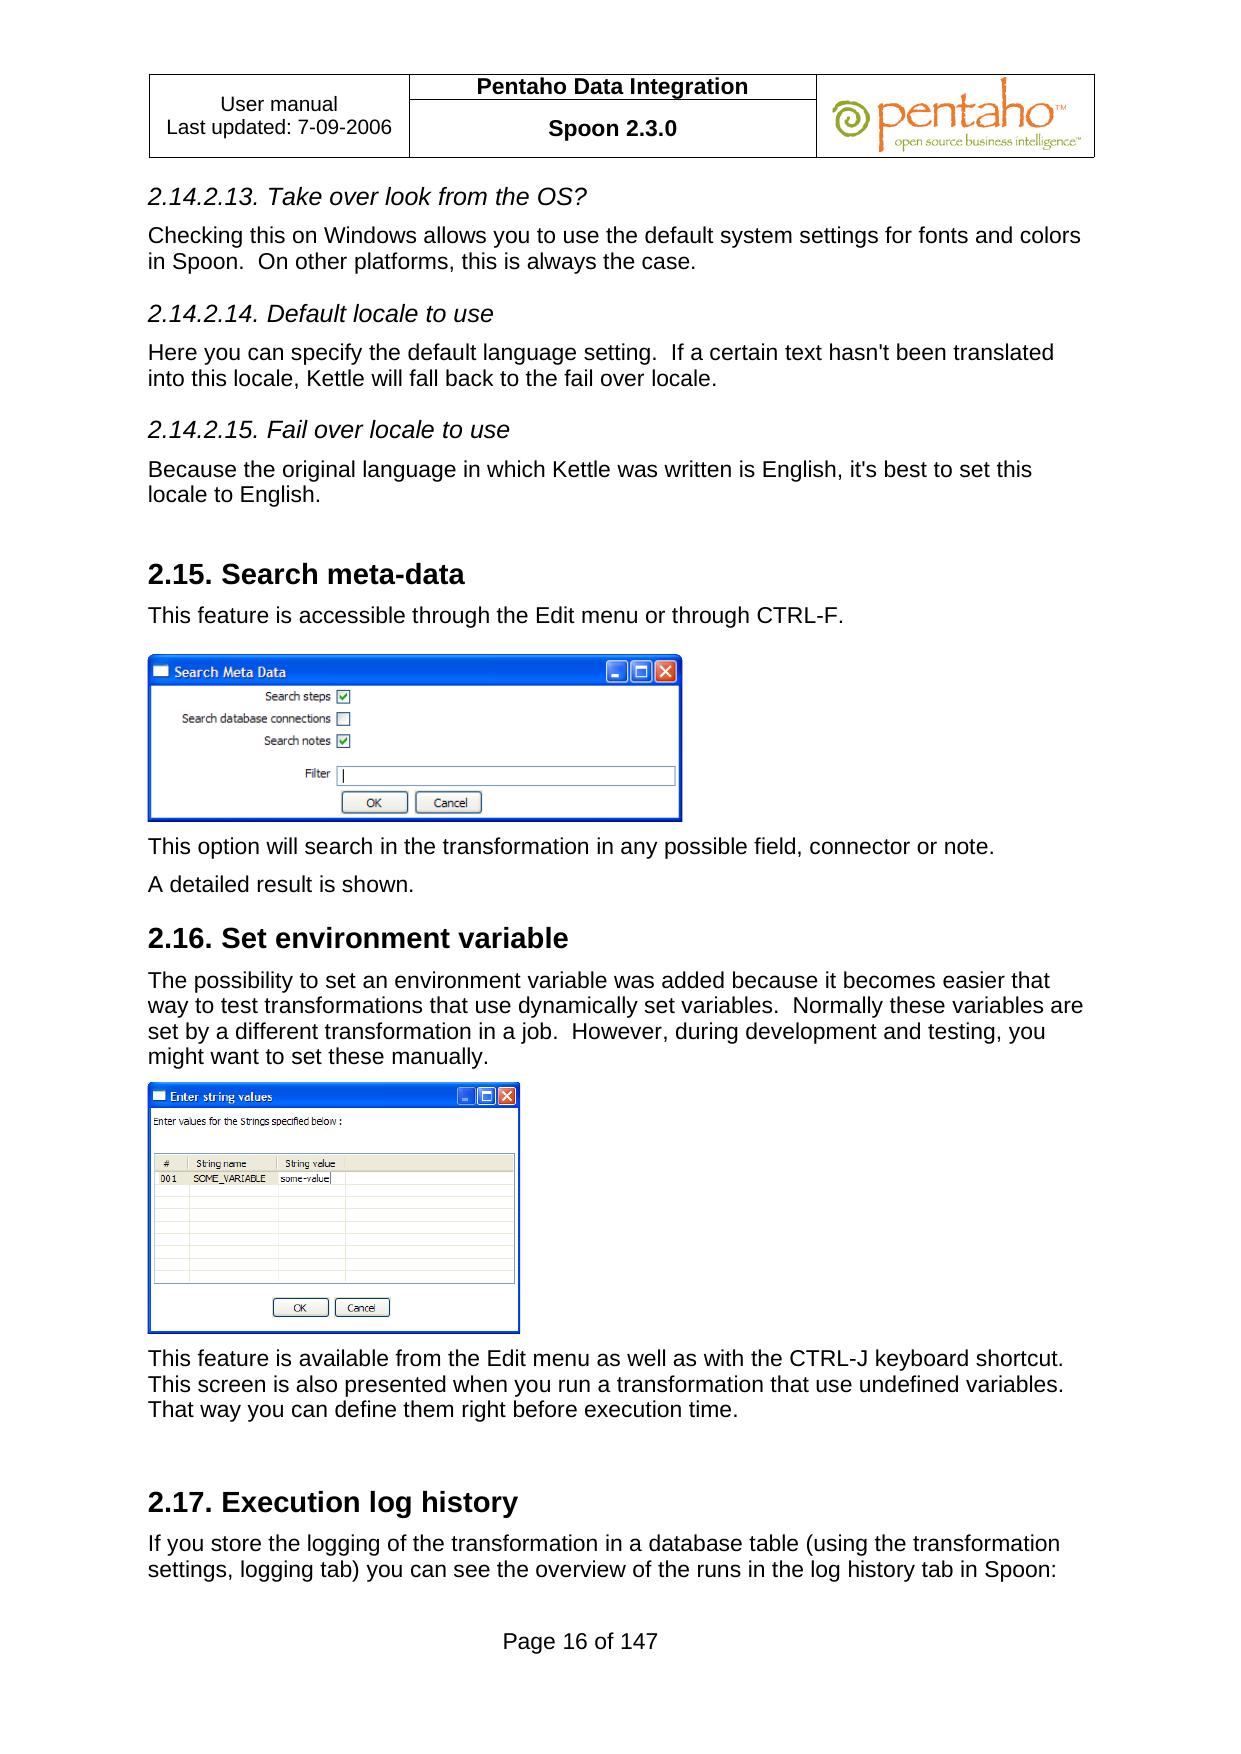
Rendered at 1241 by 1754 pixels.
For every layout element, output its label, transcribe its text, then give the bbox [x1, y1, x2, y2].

text A detailed result is shown. [148, 872, 1092, 897]
picture [147, 654, 683, 822]
subtitle Take over look from the OS? [148, 183, 1092, 211]
subtitle Search meta-data [148, 558, 1092, 591]
text If you store the logging of the transformation in a database table (using the transformation settings, logging tab) you can see the overview of the runs in the log history tab in Spoon: [148, 1531, 1092, 1582]
picture [147, 1082, 520, 1334]
text Because the original language in which Kettle was written is English, it's best to set this locale to English. [148, 456, 1092, 507]
text This feature is accessible through the Edit menu or through CTRL-F. [148, 603, 1092, 629]
text The possibility to set an environment variable was added because it becomes easier that way to test transformations that use dynamically set variables. Normally these variables are set by a different transformation in a job. However, during development and testing, you might want to set these manually. [148, 967, 1092, 1069]
text Here you can specify the default language setting. If a certain text hasn't been translated into this locale, Kettle will fall back to the fail over locale. [148, 340, 1092, 391]
text Checking this on Windows allows you to use the default system settings for fonts and colors in Spoon. On other platforms, this is always the case. [148, 223, 1092, 274]
text This feature is available from the Edit menu as well as with the CTRL-J keyboard shortcut. This screen is also presented when you run a transformation that use undefined variables. That way you can define them right before execution time. [148, 1346, 1092, 1423]
text This option will search in the transformation in any possible field, connector or note. [148, 834, 1092, 859]
subtitle Fail over locale to use [148, 416, 1092, 444]
subtitle Default locale to use [148, 299, 1092, 327]
subtitle Set environment variable [148, 922, 1092, 955]
subtitle Execution log history [148, 1486, 1092, 1518]
